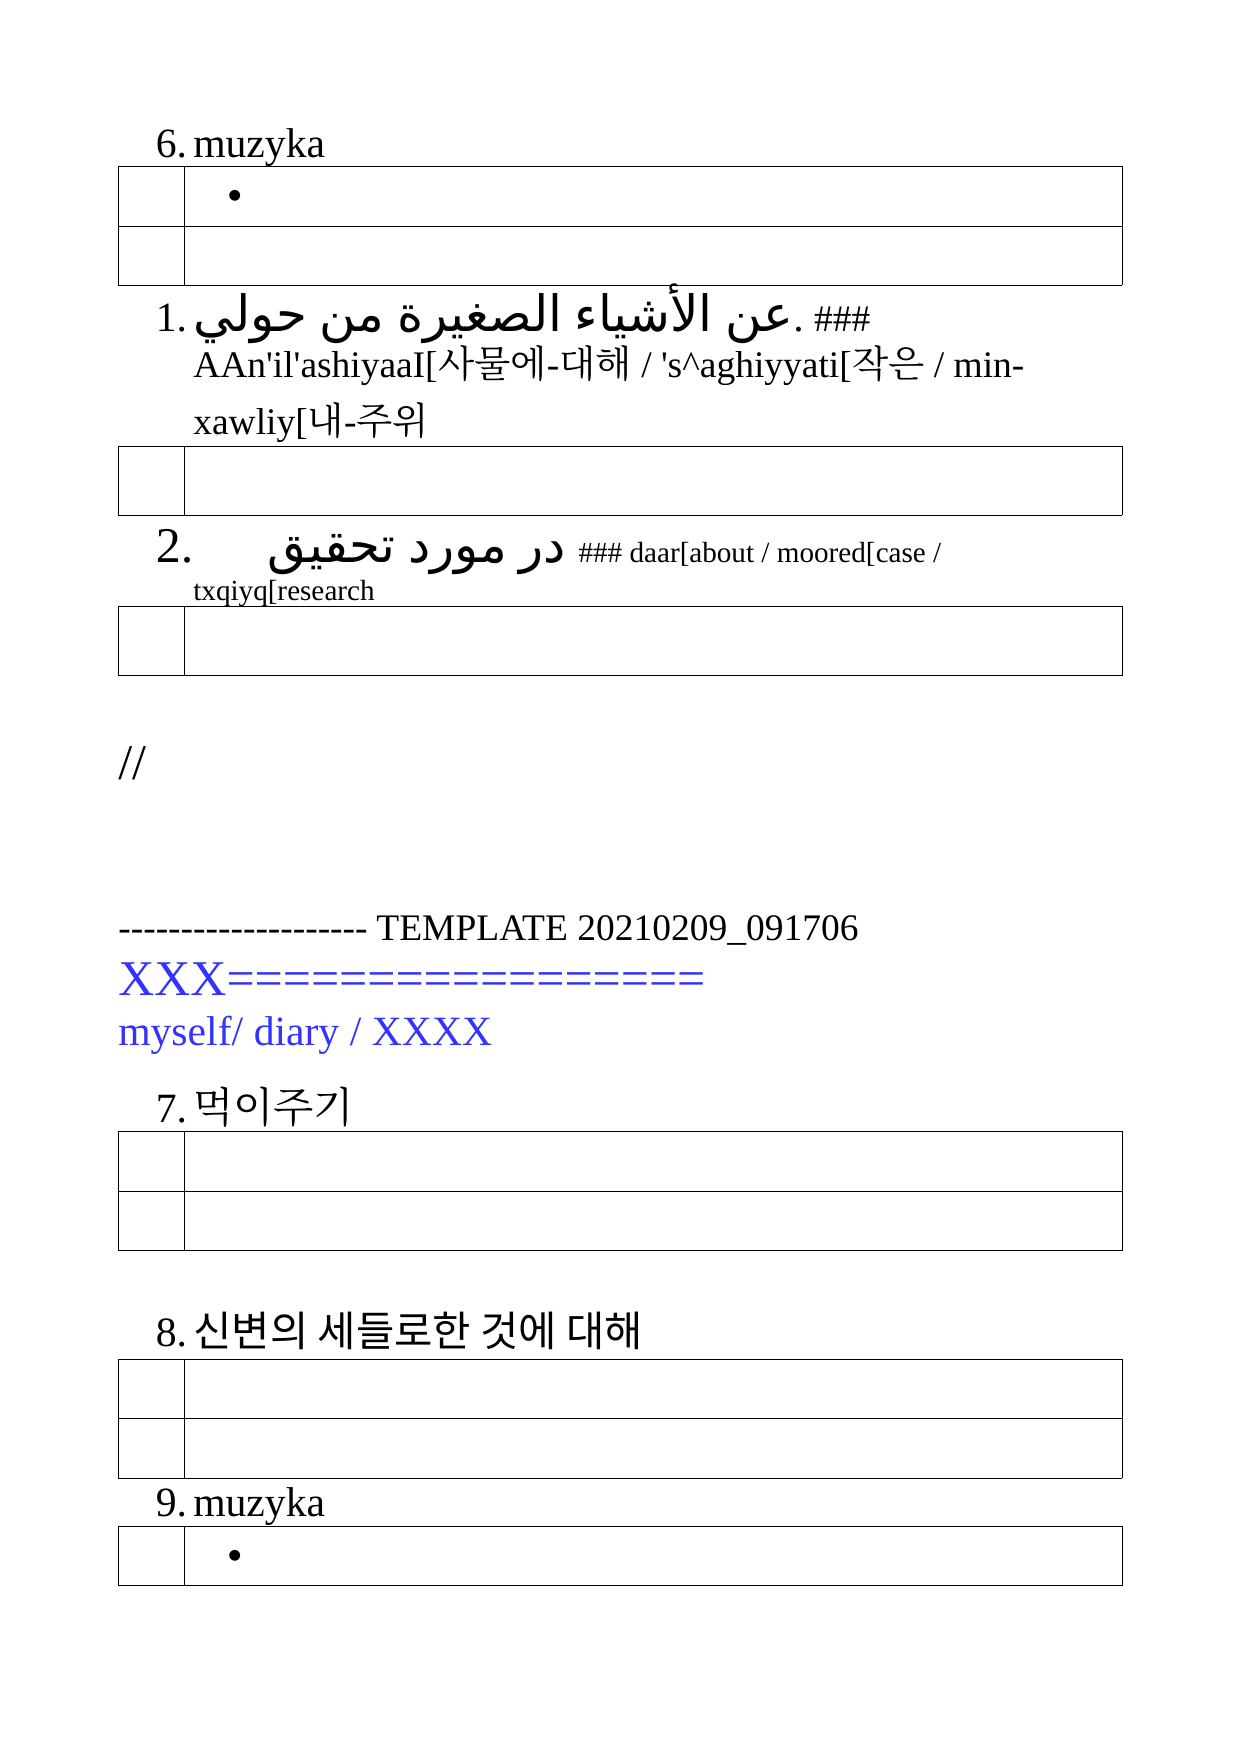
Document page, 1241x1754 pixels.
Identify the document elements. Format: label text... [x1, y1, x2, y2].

list 신변의 세들로한 것에 대해 [156, 1298, 1122, 1359]
table_header [119, 607, 184, 675]
table_header [185, 1527, 1122, 1585]
list muzyka [156, 1479, 1122, 1526]
list muzyka [156, 118, 1122, 166]
table_header [185, 447, 1122, 515]
list 먹이주기 [156, 1083, 1122, 1131]
text XXX================= [118, 949, 1122, 1006]
table_header [185, 1132, 1122, 1191]
table_header [119, 447, 184, 515]
table_header [185, 167, 1122, 226]
table_header [119, 1132, 184, 1191]
table_header [119, 1360, 184, 1418]
table_cell [185, 1192, 1122, 1250]
list در مورد تحقیق ### daar[about / moored[case / txqiyq[research [156, 516, 1122, 606]
text -------------------- TEMPLATE 20210209_091706 [118, 906, 1122, 949]
table_cell [185, 1419, 1122, 1478]
table_cell [119, 227, 184, 285]
table_header [185, 607, 1122, 675]
text myself/ diary / XXXX [118, 1006, 1122, 1054]
table_header [185, 1360, 1122, 1418]
table_cell [185, 227, 1122, 285]
list عن الأشياء الصغيرة من حولي. ### AAn'il'ashiyaaI[사물에-대해 / 's^aghiyyati[작은 / min-xawliy[내-주위 [156, 286, 1122, 446]
table_header [119, 1527, 184, 1585]
table_cell [119, 1419, 184, 1478]
table_header [119, 167, 184, 226]
text // [118, 733, 1122, 791]
table_cell [119, 1192, 184, 1250]
